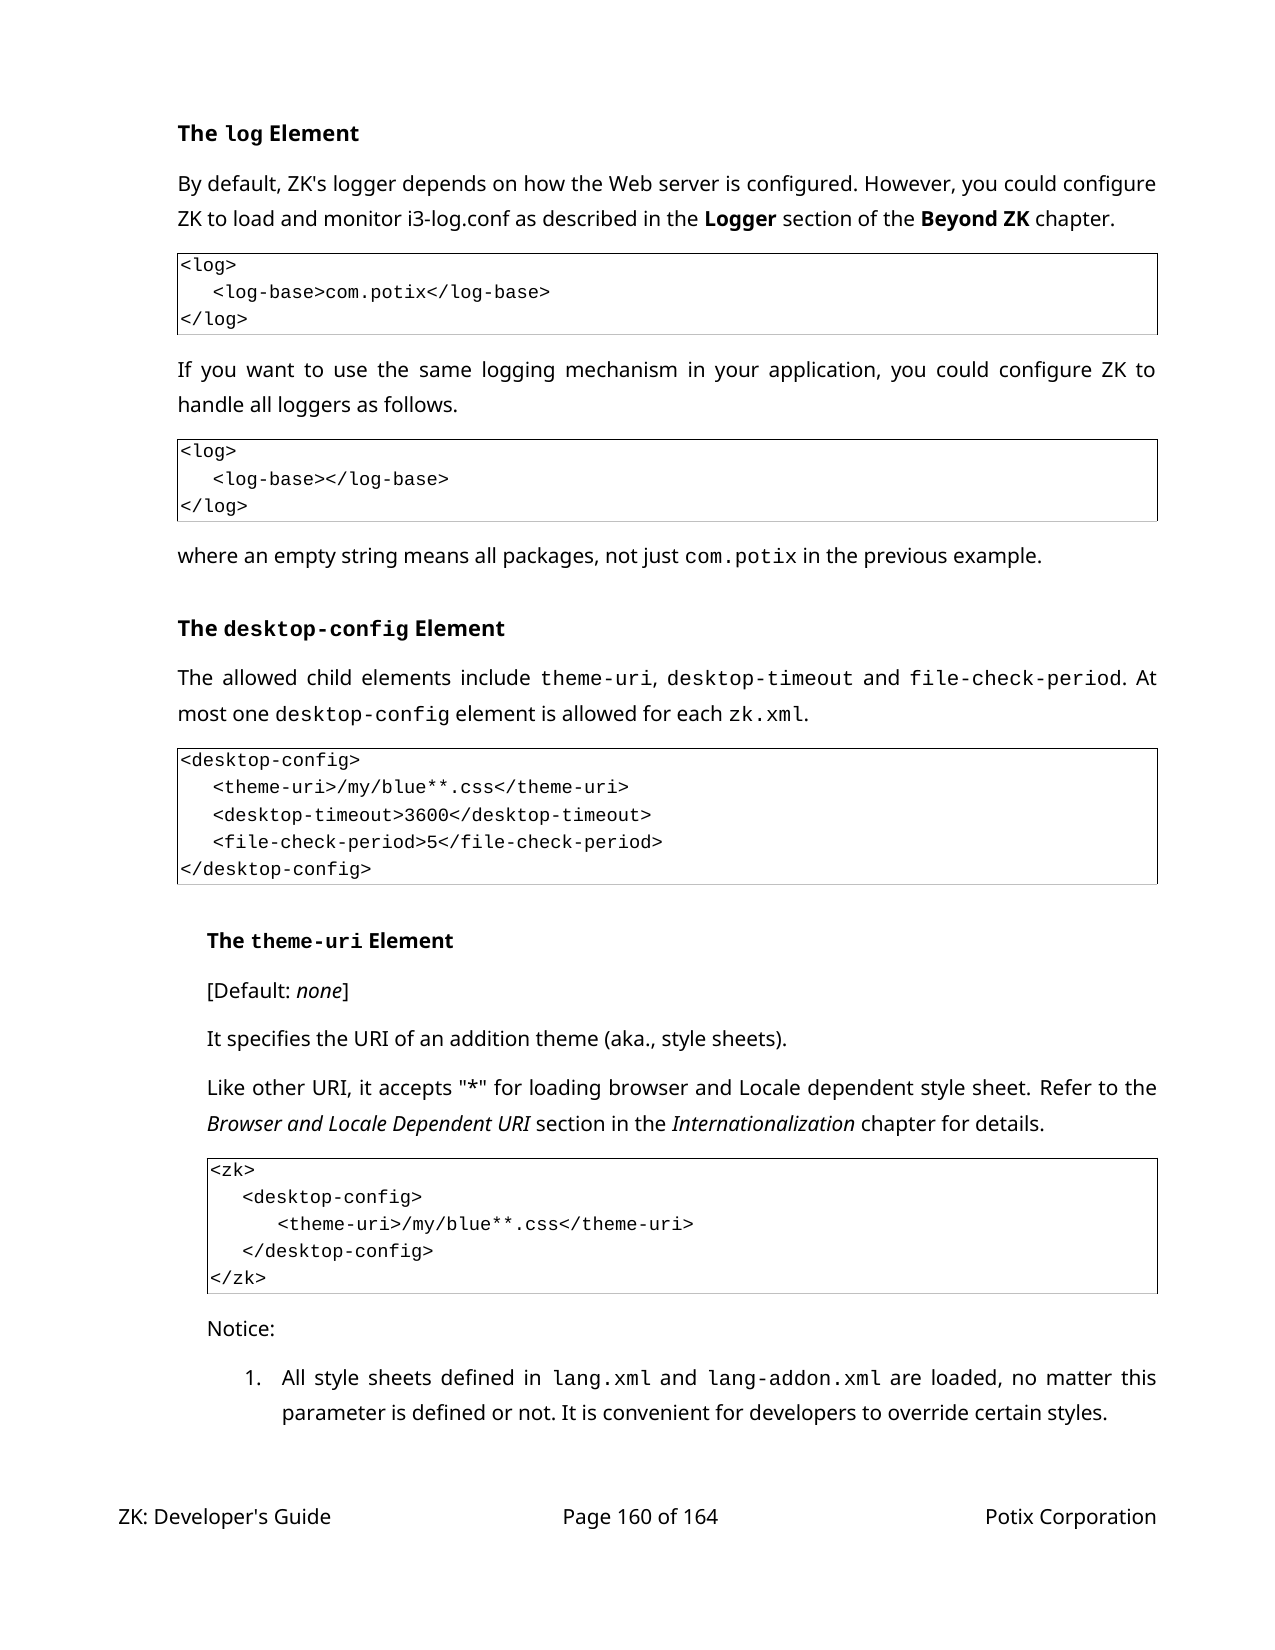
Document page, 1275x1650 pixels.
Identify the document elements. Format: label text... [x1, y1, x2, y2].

list All style sheets defined in lang.xml and lang-addon.xml are loaded, no matter this parameter is defined or not. It is convenient for developers to override certain styles. [244, 1363, 1157, 1427]
subtitle The theme-uri Element [207, 927, 1157, 955]
text Like other URI, it accepts "*" for loading browser and Locale dependent style sheet. Refer to the Browser and Locale Dependent URI section in the Internationalization chapter for details. [207, 1073, 1157, 1137]
text <log> [178, 254, 1157, 277]
text It specifies the URI of an addition theme (aka., style sheets). [207, 1024, 1157, 1053]
text <desktop-timeout>3600</desktop-timeout> [178, 802, 1157, 827]
text <zk> [208, 1159, 1157, 1182]
text </log> [178, 494, 1157, 521]
text [Default: none] [207, 976, 1157, 1004]
text <desktop-config> [208, 1185, 1157, 1209]
subtitle The log Element [177, 118, 1157, 148]
text The allowed child elements include theme-uri, desktop-timeout and file-check-period. At most one desktop-config element is allowed for each zk.xml. [177, 663, 1157, 727]
text </desktop-config> [178, 857, 1157, 884]
text <theme-uri>/my/blue**.css</theme-uri> [208, 1212, 1157, 1236]
text <log> [178, 440, 1157, 463]
text Notice: [207, 1314, 1157, 1342]
text </zk> [208, 1266, 1157, 1293]
text If you want to use the same logging mechanism in your application, you could configure ZK to handle all loggers as follows. [177, 355, 1157, 419]
text By default, ZK's logger depends on how the Web server is configured. However, you could configure ZK to load and monitor i3-log.conf as described in the Logger section of the Beyond ZK chapter. [177, 169, 1157, 232]
text </desktop-config> [208, 1239, 1157, 1263]
text where an empty string means all packages, not just com.potix in the previous example. [177, 542, 1157, 570]
text </log> [178, 307, 1157, 334]
text <log-base></log-base> [178, 466, 1157, 491]
text <desktop-config> [178, 749, 1157, 772]
text <theme-uri>/my/blue**.css</theme-uri> [178, 775, 1157, 799]
text <log-base>com.potix</log-base> [178, 280, 1157, 304]
text <file-check-period>5</file-check-period> [178, 829, 1157, 854]
subtitle The desktop-config Element [177, 613, 1157, 643]
